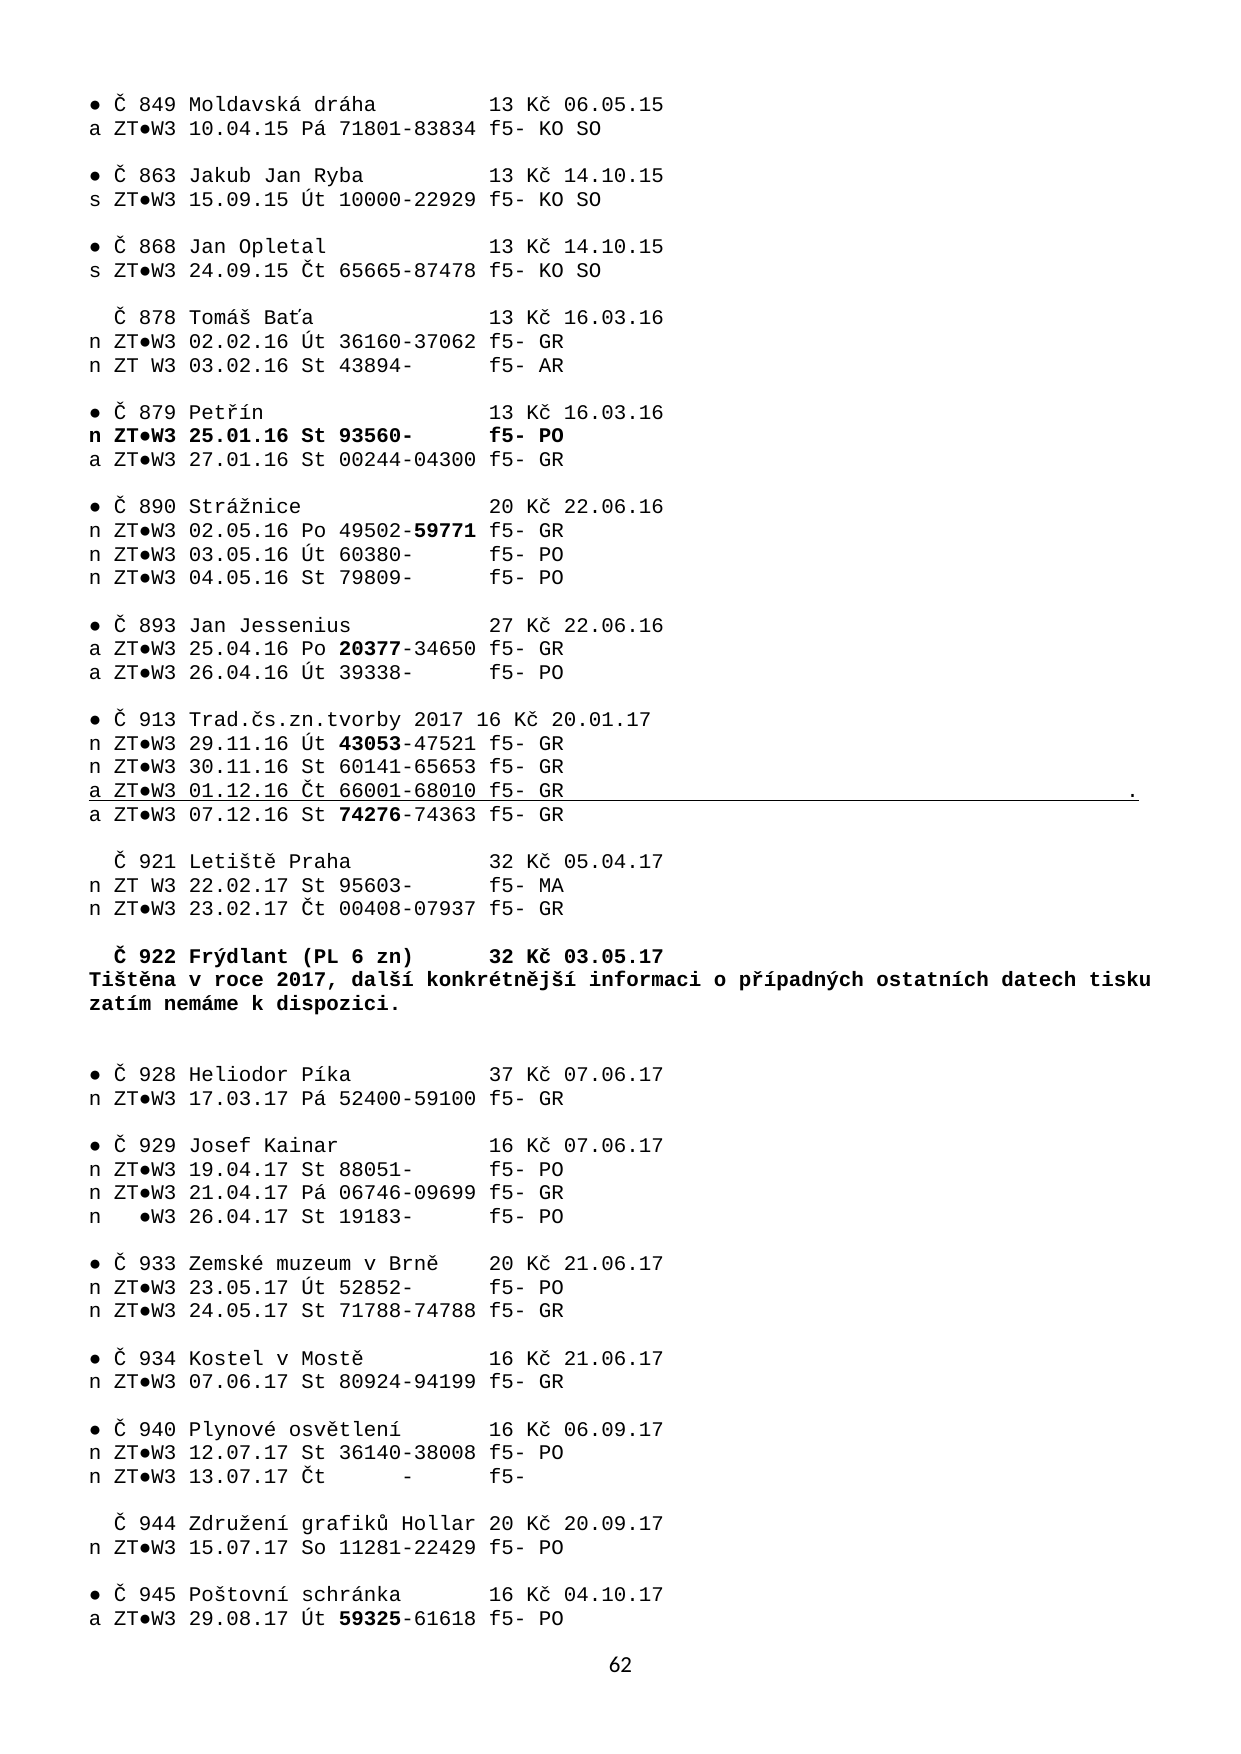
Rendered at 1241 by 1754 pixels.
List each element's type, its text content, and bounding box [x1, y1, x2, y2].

text ● Č 863 Jakub Jan Ryba 13 Kč 14.10.15 [88, 165, 1152, 189]
text n ZT●W3 23.05.17 Út 52852- f5- PO [88, 1277, 1152, 1300]
text a ZT●W3 25.04.16 Po 20377-34650 f5- GR [88, 638, 1152, 662]
text ● Č 890 Strážnice 20 Kč 22.06.16 [88, 496, 1152, 520]
text n ZT●W3 07.06.17 St 80924-94199 f5- GR [88, 1371, 1152, 1395]
text a ZT●W3 26.04.16 Út 39338- f5- PO [88, 662, 1152, 686]
text ● Č 849 Moldavská dráha 13 Kč 06.05.15 [88, 94, 1152, 118]
text n ZT●W3 17.03.17 Pá 52400-59100 f5- GR [88, 1088, 1152, 1111]
text n ZT●W3 03.05.16 Út 60380- f5- PO [88, 544, 1152, 567]
text a ZT●W3 07.12.16 St 74276-74363 f5- GR [88, 804, 1152, 827]
text ● Č 868 Jan Opletal 13 Kč 14.10.15 [88, 236, 1152, 260]
text ● Č 929 Josef Kainar 16 Kč 07.06.17 [88, 1135, 1152, 1158]
text n ●W3 26.04.17 St 19183- f5- PO [88, 1206, 1152, 1229]
text a ZT●W3 10.04.15 Pá 71801-83834 f5- KO SO [88, 118, 1152, 142]
text ● Č 928 Heliodor Píka 37 Kč 07.06.17 [88, 1064, 1152, 1088]
text n ZT●W3 12.07.17 St 36140-38008 f5- PO [88, 1442, 1152, 1466]
text n ZT●W3 02.05.16 Po 49502-59771 f5- GR [88, 520, 1152, 544]
text ● Č 945 Poštovní schránka 16 Kč 04.10.17 [88, 1584, 1152, 1608]
text n ZT●W3 21.04.17 Pá 06746-09699 f5- GR [88, 1182, 1152, 1206]
text Č 921 Letiště Praha 32 Kč 05.04.17 [88, 851, 1152, 875]
text ● Č 879 Petřín 13 Kč 16.03.16 [88, 402, 1152, 426]
text s ZT●W3 24.09.15 Čt 65665-87478 f5- KO SO [88, 260, 1152, 284]
text a ZT●W3 01.12.16 Čt 66001-68010 f5- GR . [88, 780, 1152, 804]
text n ZT●W3 24.05.17 St 71788-74788 f5- GR [88, 1300, 1152, 1324]
text ● Č 893 Jan Jessenius 27 Kč 22.06.16 [88, 615, 1152, 638]
text s ZT●W3 15.09.15 Út 10000-22929 f5- KO SO [88, 189, 1152, 213]
text ● Č 934 Kostel v Mostě 16 Kč 21.06.17 [88, 1348, 1152, 1371]
text n ZT●W3 25.01.16 St 93560- f5- PO [88, 426, 1152, 449]
text n ZT●W3 19.04.17 St 88051- f5- PO [88, 1158, 1152, 1182]
text n ZT W3 03.02.16 St 43894- f5- AR [88, 354, 1152, 378]
text Tištěna v roce 2017, další konkrétnější informaci o případných ostatních datech tisku zatím nemáme k dispozici. [88, 969, 1152, 1017]
text n ZT●W3 23.02.17 Čt 00408-07937 f5- GR [88, 898, 1152, 922]
text n ZT●W3 29.11.16 Út 43053-47521 f5- GR [88, 733, 1152, 757]
text ● Č 913 Trad.čs.zn.tvorby 2017 16 Kč 20.01.17 [88, 709, 1152, 733]
text a ZT●W3 29.08.17 Út 59325-61618 f5- PO [88, 1608, 1152, 1631]
text n ZT●W3 30.11.16 St 60141-65653 f5- GR [88, 757, 1152, 780]
text Č 922 Frýdlant (PL 6 zn) 32 Kč 03.05.17 [88, 946, 1152, 969]
text n ZT●W3 13.07.17 Čt - f5- [88, 1466, 1152, 1489]
text n ZT●W3 15.07.17 So 11281-22429 f5- PO [88, 1537, 1152, 1561]
text ● Č 940 Plynové osvětlení 16 Kč 06.09.17 [88, 1419, 1152, 1442]
text n ZT W3 22.02.17 St 95603- f5- MA [88, 875, 1152, 898]
text a ZT●W3 27.01.16 St 00244-04300 f5- GR [88, 449, 1152, 473]
text Č 944 Združení grafiků Hollar 20 Kč 20.09.17 [88, 1513, 1152, 1537]
text n ZT●W3 04.05.16 St 79809- f5- PO [88, 567, 1152, 591]
text n ZT●W3 02.02.16 Út 36160-37062 f5- GR [88, 331, 1152, 354]
text Č 878 Tomáš Baťa 13 Kč 16.03.16 [88, 307, 1152, 331]
text ● Č 933 Zemské muzeum v Brně 20 Kč 21.06.17 [88, 1253, 1152, 1277]
